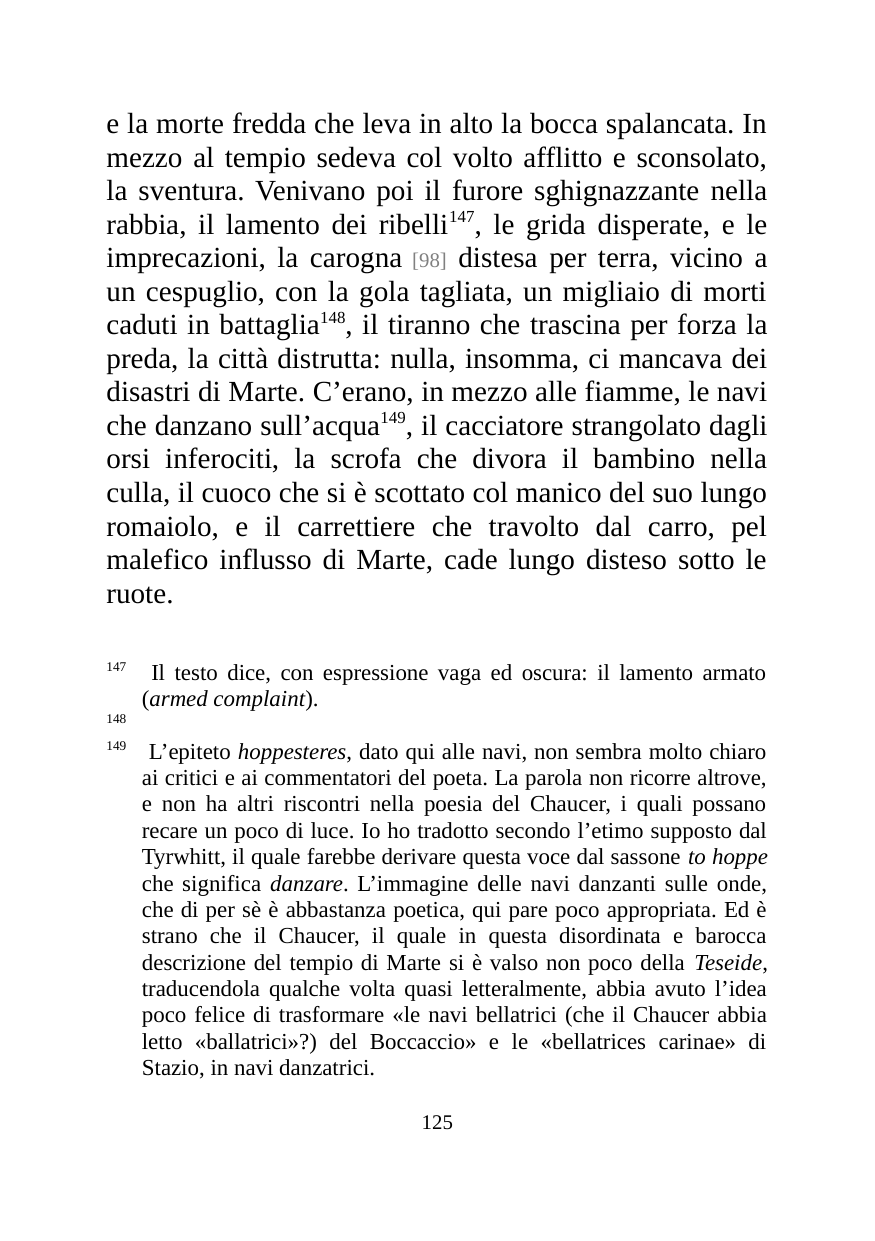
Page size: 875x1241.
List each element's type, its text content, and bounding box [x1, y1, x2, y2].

text L’epiteto hoppesteres, dato qui alle navi, non sembra molto chiaro ai critici e ai commentatori del poeta. La parola non ricorre altrove, e non ha altri riscontri nella poesia del Chaucer, i quali possano recare un poco di luce. Io ho tradotto secondo l’etimo supposto dal Tyrwhitt, il quale farebbe derivare questa voce dal sassone to hoppe che significa danzare. L’immagine delle navi danzanti sulle onde, che di per sè è abbastanza poetica, qui pare poco appropriata. Ed è strano che il Chaucer, il quale in questa disordinata e barocca descrizione del tempio di Marte si è valso non poco della Teseide, traducendola qualche volta quasi letteralmente, abbia avuto l’idea poco felice di trasformare «le navi bellatrici (che il Chaucer abbia letto «ballatrici»?) del Boccaccio» e le «bellatrices carinae» di Stazio, in navi danzatrici. [106, 738, 768, 1080]
text Il testo dice, con espressione vaga ed oscura: il lamento armato (armed complaint). [106, 659, 768, 711]
text e la morte fredda che leva in alto la bocca spalancata. In mezzo al tempio sedeva col volto afflitto e sconsolato, la sventura. Venivano poi il furore sghignazzante nella rabbia, il lamento dei ribelli, le grida disperate, e le imprecazioni, la carogna [98] distesa per terra, vicino a un cespuglio, con la gola tagliata, un migliaio di morti caduti in battaglia, il tiranno che trascina per forza la preda, la città distrutta: nulla, insomma, ci mancava dei disastri di Marte. C’erano, in mezzo alle fiamme, le navi che danzano sull’acqua, il cacciatore strangolato dagli orsi inferociti, la scrofa che divora il bambino nella culla, il cuoco che si è scottato col manico del suo lungo romaiolo, e il carrettiere che travolto dal carro, pel malefico influsso di Marte, cade lungo disteso sotto le ruote. [106, 106, 768, 609]
